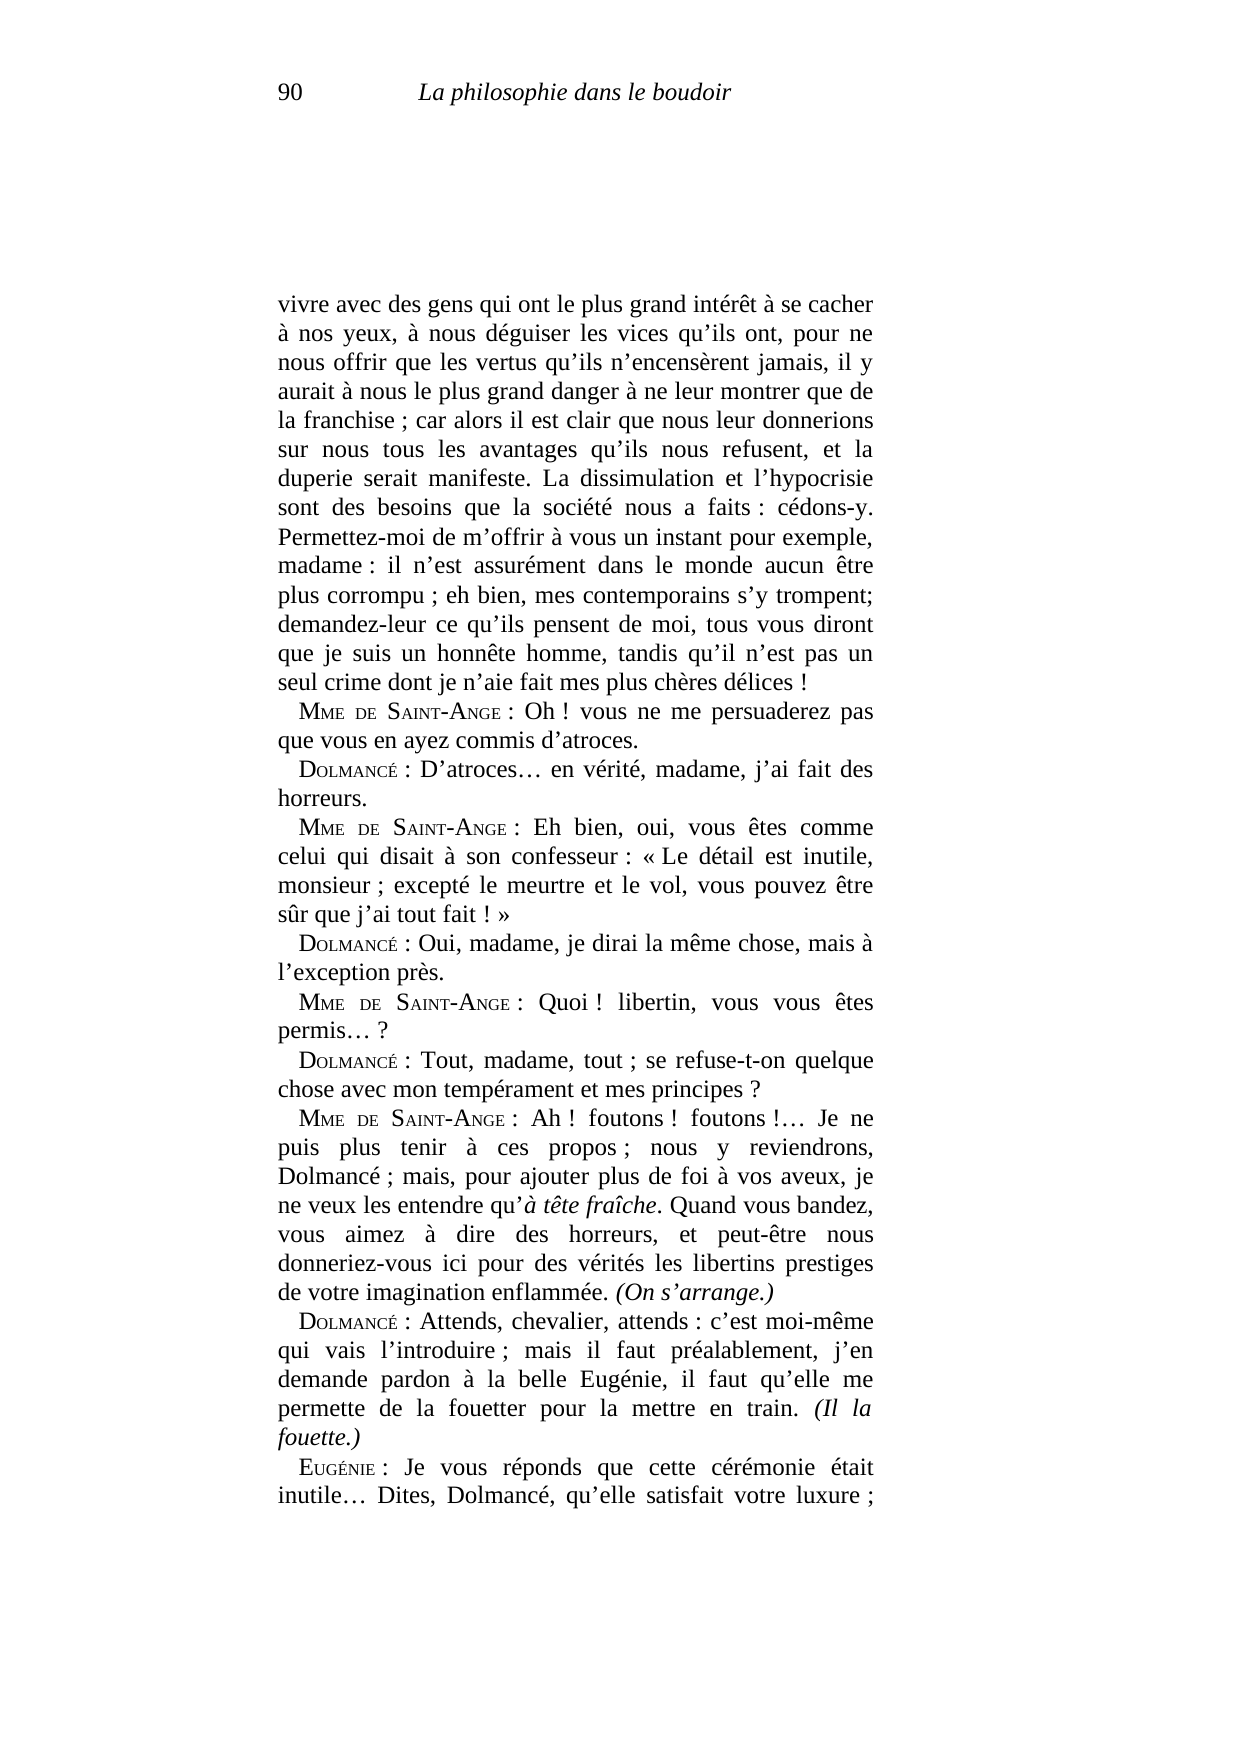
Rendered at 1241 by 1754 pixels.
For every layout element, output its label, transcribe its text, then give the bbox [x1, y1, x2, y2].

text Mme de Saint-Ange : Oh ! vous ne me persuaderez pas que vous en ayez commis d’atroces. [278, 696, 874, 754]
text Dolmancé : Tout, madame, tout ; se refuse-t-on quelque chose avec mon tempérament et mes principes ? [278, 1044, 874, 1103]
text vivre avec des gens qui ont le plus grand intérêt à se cacher à nos yeux, à nous déguiser les vices qu’ils ont, pour ne nous offrir que les vertus qu’ils n’encensèrent jamais, il y aurait à nous le plus grand danger à ne leur montrer que de la franchise ; car alors il est clair que nous leur donnerions sur nous tous les avantages qu’ils nous refusent, et la duperie serait manifeste. La dissimulation et l’hypocrisie sont des besoins que la société nous a faits : cédons-y. Permettez-moi de m’offrir à vous un instant pour exemple, madame : il n’est assurément dans le monde aucun être plus corrompu ; eh bien, mes contemporains s’y trompent; demandez-leur ce qu’ils pensent de moi, tous vous diront que je suis un honnête homme, tandis qu’il n’est pas un seul crime dont je n’aie fait mes plus chères délices ! [278, 289, 874, 696]
text Mme de Saint-Ange : Eh bien, oui, vous êtes comme celui qui disait à son confesseur : « Le détail est inutile, monsieur ; excepté le meurtre et le vol, vous pouvez être sûr que j’ai tout fait ! » [278, 812, 874, 928]
text Dolmancé : Attends, chevalier, attends : c’est moi-même qui vais l’introduire ; mais il faut préalablement, j’en demande pardon à la belle Eugénie, il faut qu’elle me permette de la fouetter pour la mettre en train. (Il la fouette.) [278, 1306, 874, 1451]
text Dolmancé : D’atroces… en vérité, madame, j’ai fait des horreurs. [278, 754, 874, 812]
text Mme de Saint-Ange : Ah ! foutons ! foutons !… Je ne puis plus tenir à ces propos ; nous y reviendrons, Dolmancé ; mais, pour ajouter plus de foi à vos aveux, je ne veux les entendre qu’à tête fraîche. Quand vous bandez, vous aimez à dire des horreurs, et peut-être nous donneriez-vous ici pour des vérités les libertins prestiges de votre imagination enflammée. (On s’arrange.) [278, 1103, 874, 1306]
text Mme de Saint-Ange : Quoi ! libertin, vous vous êtes permis… ? [278, 986, 874, 1044]
text Dolmancé : Oui, madame, je dirai la même chose, mais à l’exception près. [278, 928, 874, 986]
text Eugénie : Je vous réponds que cette cérémonie était inutile… Dites, Dolmancé, qu’elle satisfait votre luxure ; [278, 1451, 874, 1509]
